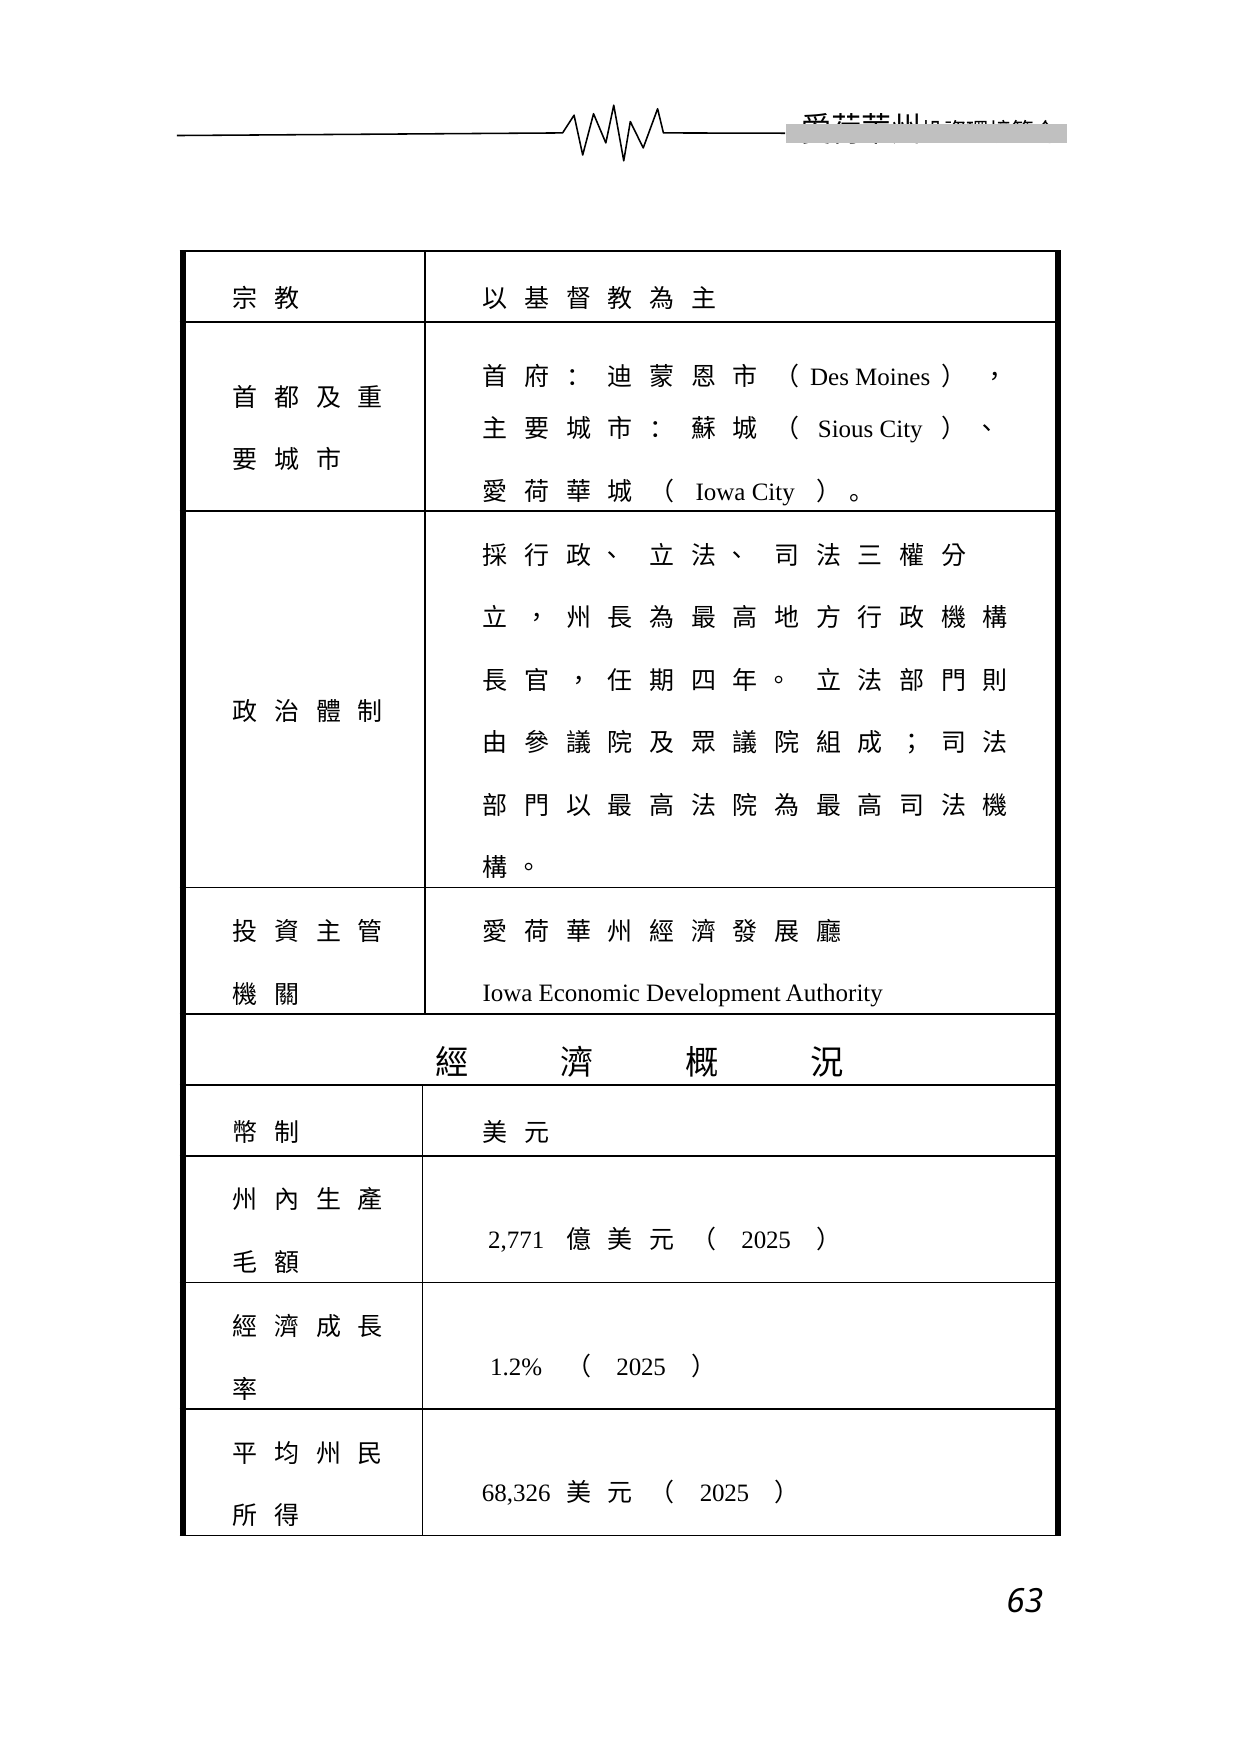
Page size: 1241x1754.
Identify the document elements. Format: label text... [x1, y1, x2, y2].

table_cell 美元 [423, 1086, 1055, 1155]
table_cell 首府：迪蒙恩市（Des Moines），主要城市：蘇城（Sious City）、愛荷華城（Iowa City）。 [426, 323, 1055, 510]
table_cell 州內生產毛額 [186, 1157, 422, 1281]
table_cell 幣制 [186, 1086, 422, 1155]
table_cell 以基督教為主 [426, 252, 1055, 321]
table_cell 愛荷華州經濟發展廳 Iowa Economic Development Authority [426, 888, 1055, 1013]
table_cell 投資主管機關 [186, 888, 424, 1013]
table_cell 68,326美元（2025） [423, 1410, 1055, 1534]
table_cell 首都及重要城市 [186, 323, 424, 510]
table_cell 政治體制 [186, 512, 424, 887]
table_cell 採行政、立法、司法三權分立，州長為最高地方行政機構長官，任期四年。立法部門則由參議院及眾議院組成；司法部門以最高法院為最高司法機構。 [426, 512, 1055, 887]
table_cell 1.2%（2025） [423, 1283, 1055, 1408]
table_cell 平均州民所得 [186, 1410, 422, 1534]
table_cell 經 濟 概 況 [186, 1015, 1055, 1084]
table_cell 經濟成長率 [186, 1283, 422, 1408]
table_cell 宗教 [186, 252, 424, 321]
table_cell 2,771億美元（2025） [423, 1157, 1055, 1281]
